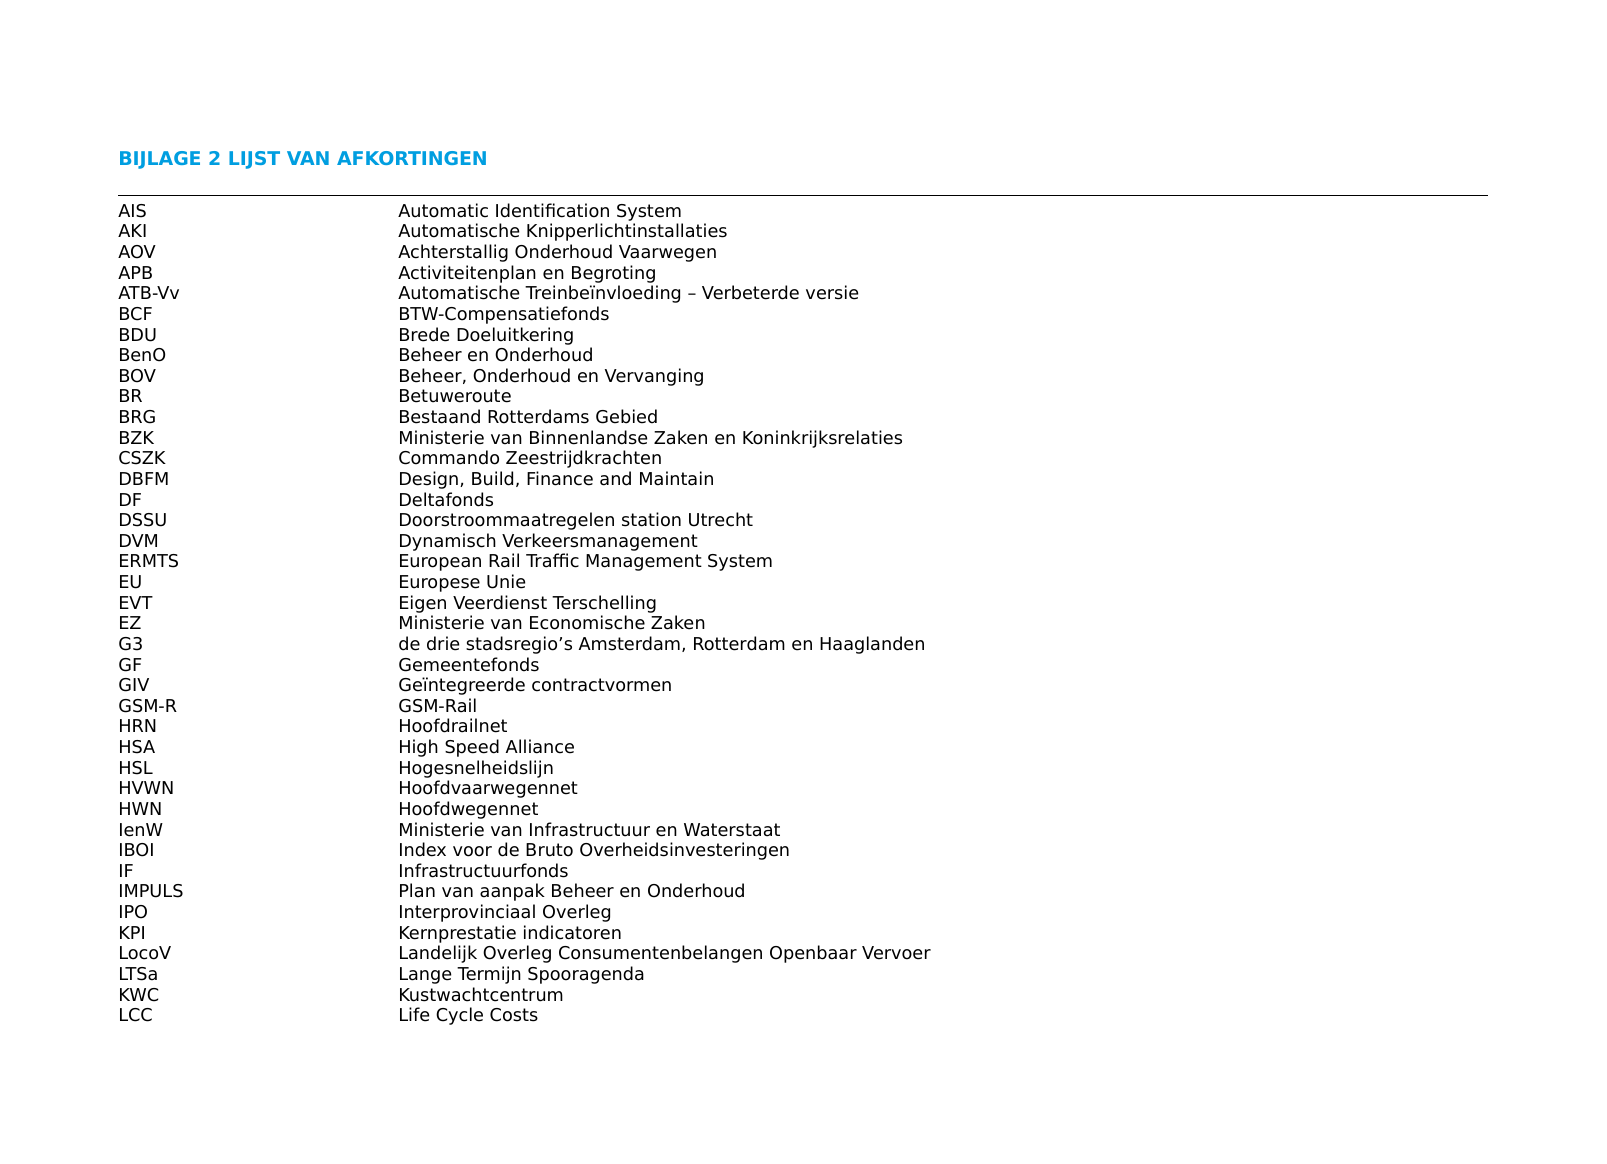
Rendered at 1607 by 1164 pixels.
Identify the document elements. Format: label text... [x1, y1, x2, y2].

table_cell HSA [118, 737, 392, 758]
table_cell Automatische Knipperlichtinstallaties [392, 221, 1488, 242]
table_cell Commando Zeestrijdkrachten [392, 448, 1488, 469]
subtitle BIJLAGE 2 LIJST VAN AFKORTINGEN [118, 148, 1488, 170]
table_cell de drie stadsregio’s Amsterdam, Rotterdam en Haaglanden [392, 634, 1488, 654]
table_cell Doorstroommaatregelen station Utrecht [392, 510, 1488, 531]
table_cell Brede Doeluitkering [392, 325, 1488, 345]
table_cell Ministerie van Infrastructuur en Waterstaat [392, 820, 1488, 840]
table_cell BCF [118, 304, 392, 324]
table_cell Eigen Veerdienst Terschelling [392, 593, 1488, 613]
table_cell APB [118, 263, 392, 283]
table_cell GSM-Rail [392, 696, 1488, 716]
table_cell HVWN [118, 778, 392, 799]
table_cell EVT [118, 593, 392, 613]
table_cell BenO [118, 345, 392, 366]
table_cell Ministerie van Economische Zaken [392, 613, 1488, 634]
table_cell AKI [118, 221, 392, 242]
table_cell Index voor de Bruto Overheidsinvesteringen [392, 840, 1488, 861]
table_cell BDU [118, 325, 392, 345]
table_cell Kernprestatie indicatoren [392, 923, 1488, 943]
table_cell IBOI [118, 840, 392, 861]
table_cell Automatische Treinbeïnvloeding – Verbeterde versie [392, 283, 1488, 304]
table_cell IF [118, 861, 392, 881]
table_cell Deltafonds [392, 490, 1488, 510]
table_cell DF [118, 490, 392, 510]
table_cell GSM-R [118, 696, 392, 716]
table_cell Design, Build, Finance and Maintain [392, 469, 1488, 489]
table_cell Dynamisch Verkeersmanagement [392, 531, 1488, 551]
table_cell Hoofdwegennet [392, 799, 1488, 819]
table_cell Beheer en Onderhoud [392, 345, 1488, 366]
table_cell ERMTS [118, 551, 392, 572]
table_cell CSZK [118, 448, 392, 469]
table_cell High Speed Alliance [392, 737, 1488, 758]
table_cell GIV [118, 675, 392, 696]
table_cell Plan van aanpak Beheer en Onderhoud [392, 881, 1488, 902]
table_cell Lange Termijn Spooragenda [392, 964, 1488, 984]
table_cell LocoV [118, 943, 392, 964]
table_cell GF [118, 655, 392, 675]
table_cell BZK [118, 428, 392, 448]
table_cell Betuweroute [392, 386, 1488, 407]
table_cell EZ [118, 613, 392, 634]
table_cell Activiteitenplan en Begroting [392, 263, 1488, 283]
table_cell DVM [118, 531, 392, 551]
table_cell IPO [118, 902, 392, 923]
table_cell Bestaand Rotterdams Gebied [392, 407, 1488, 428]
table_cell Geïntegreerde contractvormen [392, 675, 1488, 696]
table_cell IenW [118, 820, 392, 840]
table_cell HRN [118, 716, 392, 737]
table_cell KPI [118, 923, 392, 943]
table_cell Beheer, Onderhoud en Vervanging [392, 366, 1488, 386]
table_cell EU [118, 572, 392, 593]
table_cell Europese Unie [392, 572, 1488, 593]
table_cell G3 [118, 634, 392, 654]
table_cell European Rail Traffic Management System [392, 551, 1488, 572]
table_cell BRG [118, 407, 392, 428]
table_cell IMPULS [118, 881, 392, 902]
table_cell Achterstallig Onderhoud Vaarwegen [392, 242, 1488, 263]
table_header AIS [118, 196, 392, 221]
table_cell Hoofdrailnet [392, 716, 1488, 737]
table_cell KWC [118, 985, 392, 1005]
table_cell Hogesnelheidslijn [392, 758, 1488, 778]
table_cell HSL [118, 758, 392, 778]
table_cell Landelijk Overleg Consumentenbelangen Openbaar Vervoer [392, 943, 1488, 964]
table_cell Life Cycle Costs [392, 1005, 1488, 1026]
table_cell LTSa [118, 964, 392, 984]
table_cell HWN [118, 799, 392, 819]
table_header Automatic Identification System [392, 196, 1488, 221]
table_cell DBFM [118, 469, 392, 489]
table_cell ATB-Vv [118, 283, 392, 304]
table_cell LCC [118, 1005, 392, 1026]
table_cell BOV [118, 366, 392, 386]
table_cell Interprovinciaal Overleg [392, 902, 1488, 923]
table_cell Gemeentefonds [392, 655, 1488, 675]
table_cell Infrastructuurfonds [392, 861, 1488, 881]
table_cell BTW-Compensatiefonds [392, 304, 1488, 324]
table_cell AOV [118, 242, 392, 263]
table_cell Hoofdvaarwegennet [392, 778, 1488, 799]
table_cell Kustwachtcentrum [392, 985, 1488, 1005]
table_cell Ministerie van Binnenlandse Zaken en Koninkrijksrelaties [392, 428, 1488, 448]
table_cell BR [118, 386, 392, 407]
table_cell DSSU [118, 510, 392, 531]
